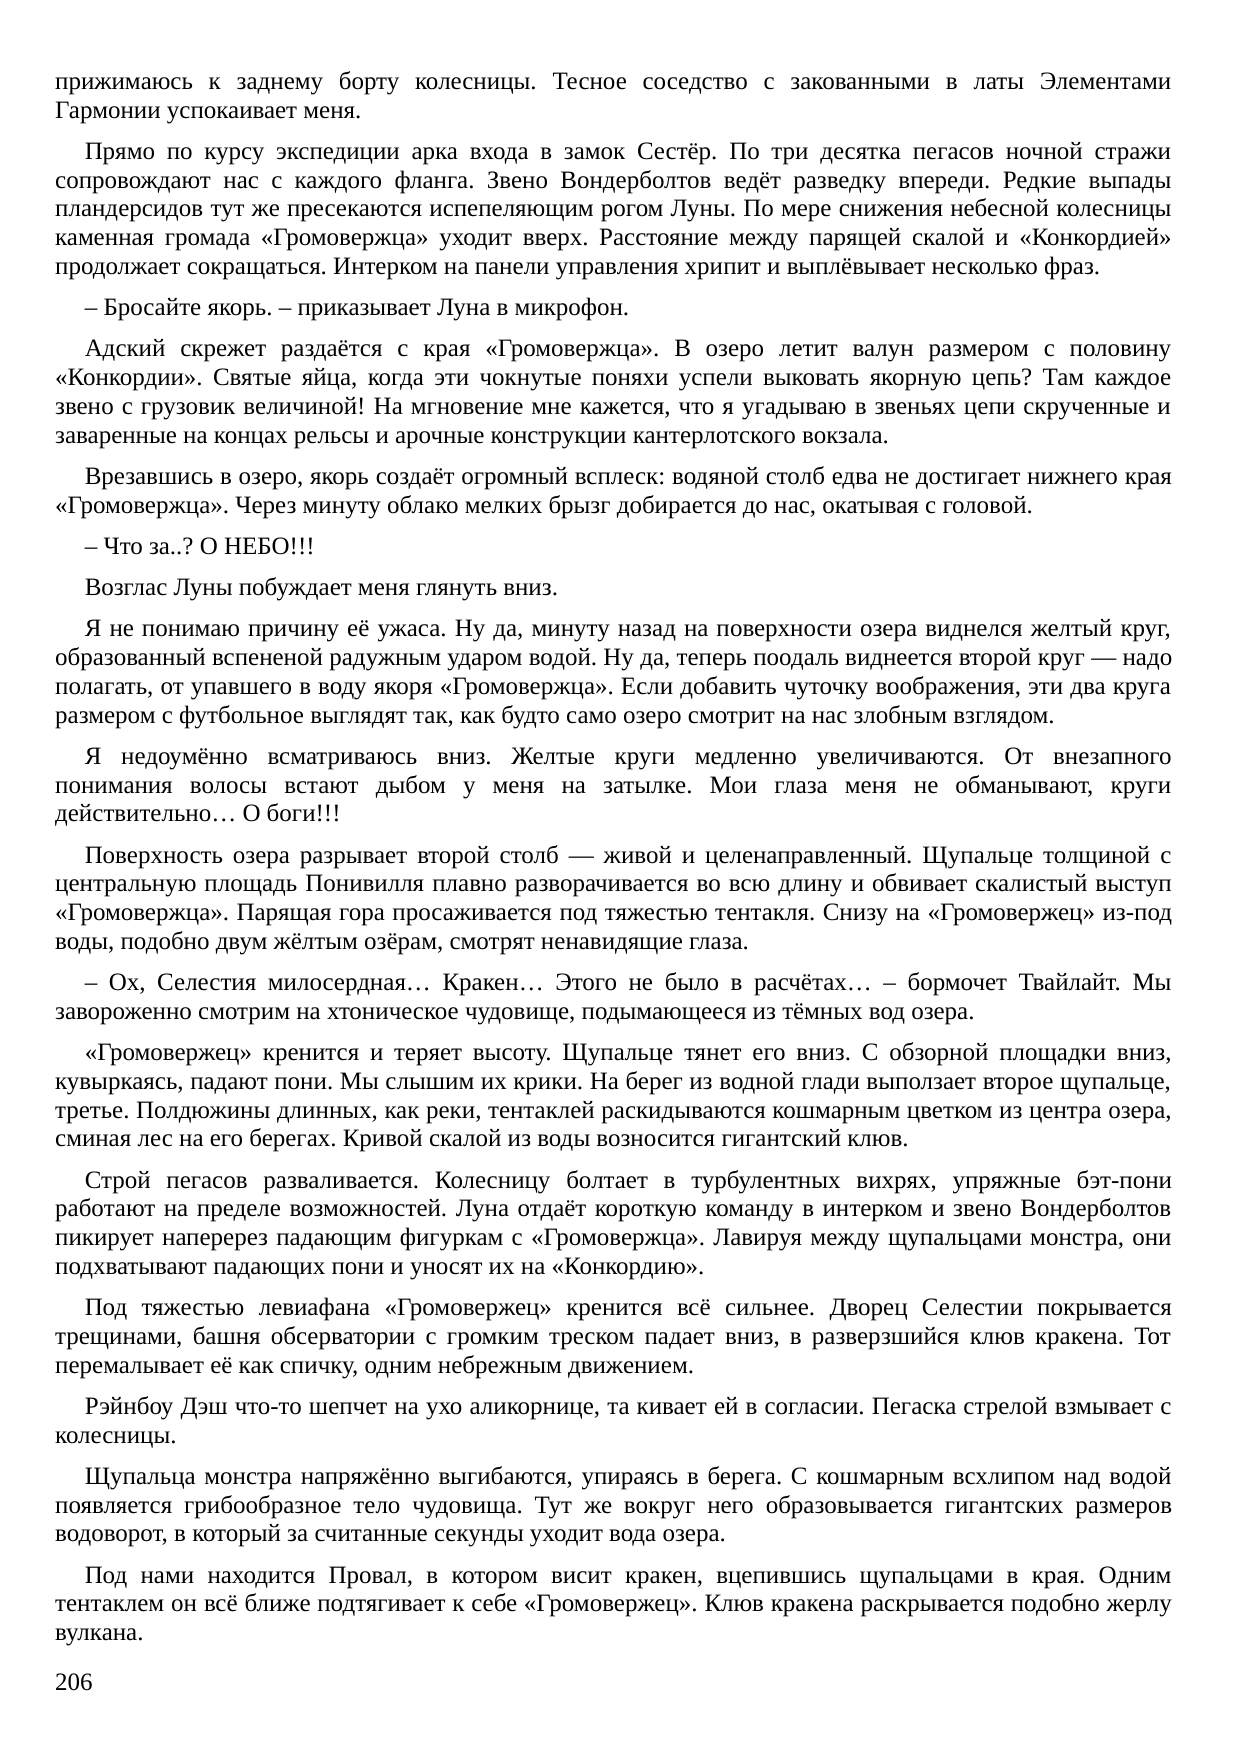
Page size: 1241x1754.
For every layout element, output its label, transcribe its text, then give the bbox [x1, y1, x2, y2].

text – Ох, Селестия милосердная… Кракен… Этого не было в расчётах… – бормочет Твайлайт. Мы завороженно смотрим на хтоническое чудовище, подымающееся из тёмных вод озера. [55, 967, 1173, 1025]
text Прямо по курсу экспедиции арка входа в замок Сестёр. По три десятка пегасов ночной стражи сопровождают нас с каждого фланга. Звено Вондерболтов ведёт разведку впереди. Редкие выпады пландерсидов тут же пресекаются испепеляющим рогом Луны. По мере снижения небесной колесницы каменная громада «Громовержца» уходит вверх. Расстояние между парящей скалой и «Конкордией» продолжает сокращаться. Интерком на панели управления хрипит и выплёвывает несколько фраз. [55, 136, 1173, 280]
text Я не понимаю причину её ужаса. Ну да, минуту назад на поверхности озера виднелся желтый круг, образованный вспененой радужным ударом водой. Ну да, теперь поодаль виднеется второй круг — надо полагать, от упавшего в воду якоря «Громовержца». Если добавить чуточку воображения, эти два круга размером с футбольное выглядят так, как будто само озеро смотрит на нас злобным взглядом. [55, 613, 1173, 728]
text Под тяжестью левиафана «Громовержец» кренится всё сильнее. Дворец Селестии покрывается трещинами, башня обсерватории с громким треском падает вниз, в разверзшийся клюв кракена. Тот перемалывает её как спичку, одним небрежным движением. [55, 1292, 1173, 1378]
text Щупальца монстра напряжённо выгибаются, упираясь в берега. С кошмарным всхлипом над водой появляется грибообразное тело чудовища. Тут же вокруг него образовывается гигантских размеров водоворот, в который за считанные секунды уходит вода озера. [55, 1461, 1173, 1547]
text прижимаюсь к заднему борту колесницы. Тесное соседство с закованными в латы Элементами Гармонии успокаивает меня. [55, 66, 1173, 123]
text Возглас Луны побуждает меня глянуть вниз. [55, 572, 1173, 601]
text Строй пегасов разваливается. Колесницу болтает в турбулентных вихрях, упряжные бэт-пони работают на пределе возможностей. Луна отдаёт короткую команду в интерком и звено Вондерболтов пикирует наперерез падающим фигуркам с «Громовержца». Лавируя между щупальцами монстра, они подхватывают падающих пони и уносят их на «Конкордию». [55, 1165, 1173, 1280]
text Врезавшись в озеро, якорь создаёт огромный всплеск: водяной столб едва не достигает нижнего края «Громовержца». Через минуту облако мелких брызг добирается до нас, окатывая с головой. [55, 461, 1173, 518]
text «Громовержец» кренится и теряет высоту. Щупальце тянет его вниз. С обзорной площадки вниз, кувыркаясь, падают пони. Мы слышим их крики. На берег из водной глади выползает второе щупальце, третье. Полдюжины длинных, как реки, тентаклей раскидываются кошмарным цветком из центра озера, сминая лес на его берегах. Кривой скалой из воды возносится гигантский клюв. [55, 1037, 1173, 1152]
text Я недоумённо всматриваюсь вниз. Желтые круги медленно увеличиваются. От внезапного понимания волосы встают дыбом у меня на затылке. Мои глаза меня не обманывают, круги действительно… О боги!!! [55, 741, 1173, 827]
text Адский скрежет раздаётся с края «Громовержца». В озеро летит валун размером с половину «Конкордии». Святые яйца, когда эти чокнутые поняхи успели выковать якорную цепь? Там каждое звено с грузовик величиной! На мгновение мне кажется, что я угадываю в звеньях цепи скрученные и заваренные на концах рельсы и арочные конструкции кантерлотского вокзала. [55, 333, 1173, 448]
text – Бросайте якорь. – приказывает Луна в микрофон. [55, 292, 1173, 321]
text Под нами находится Провал, в котором висит кракен, вцепившись щупальцами в края. Одним тентаклем он всё ближе подтягивает к себе «Громовержец». Клюв кракена раскрывается подобно жерлу вулкана. [55, 1560, 1173, 1646]
text – Что за..? О НЕБО!!! [55, 531, 1173, 560]
text Рэйнбоу Дэш что-то шепчет на ухо аликорнице, та кивает ей в согласии. Пегаска стрелой взмывает с колесницы. [55, 1391, 1173, 1448]
text Поверхность озера разрывает второй столб — живой и целенаправленный. Щупальце толщиной с центральную площадь Понивилля плавно разворачивается во всю длину и обвивает скалистый выступ «Громовержца». Парящая гора просаживается под тяжестью тентакля. Снизу на «Громовержец» из-под воды, подобно двум жёлтым озёрам, смотрят ненавидящие глаза. [55, 840, 1173, 955]
